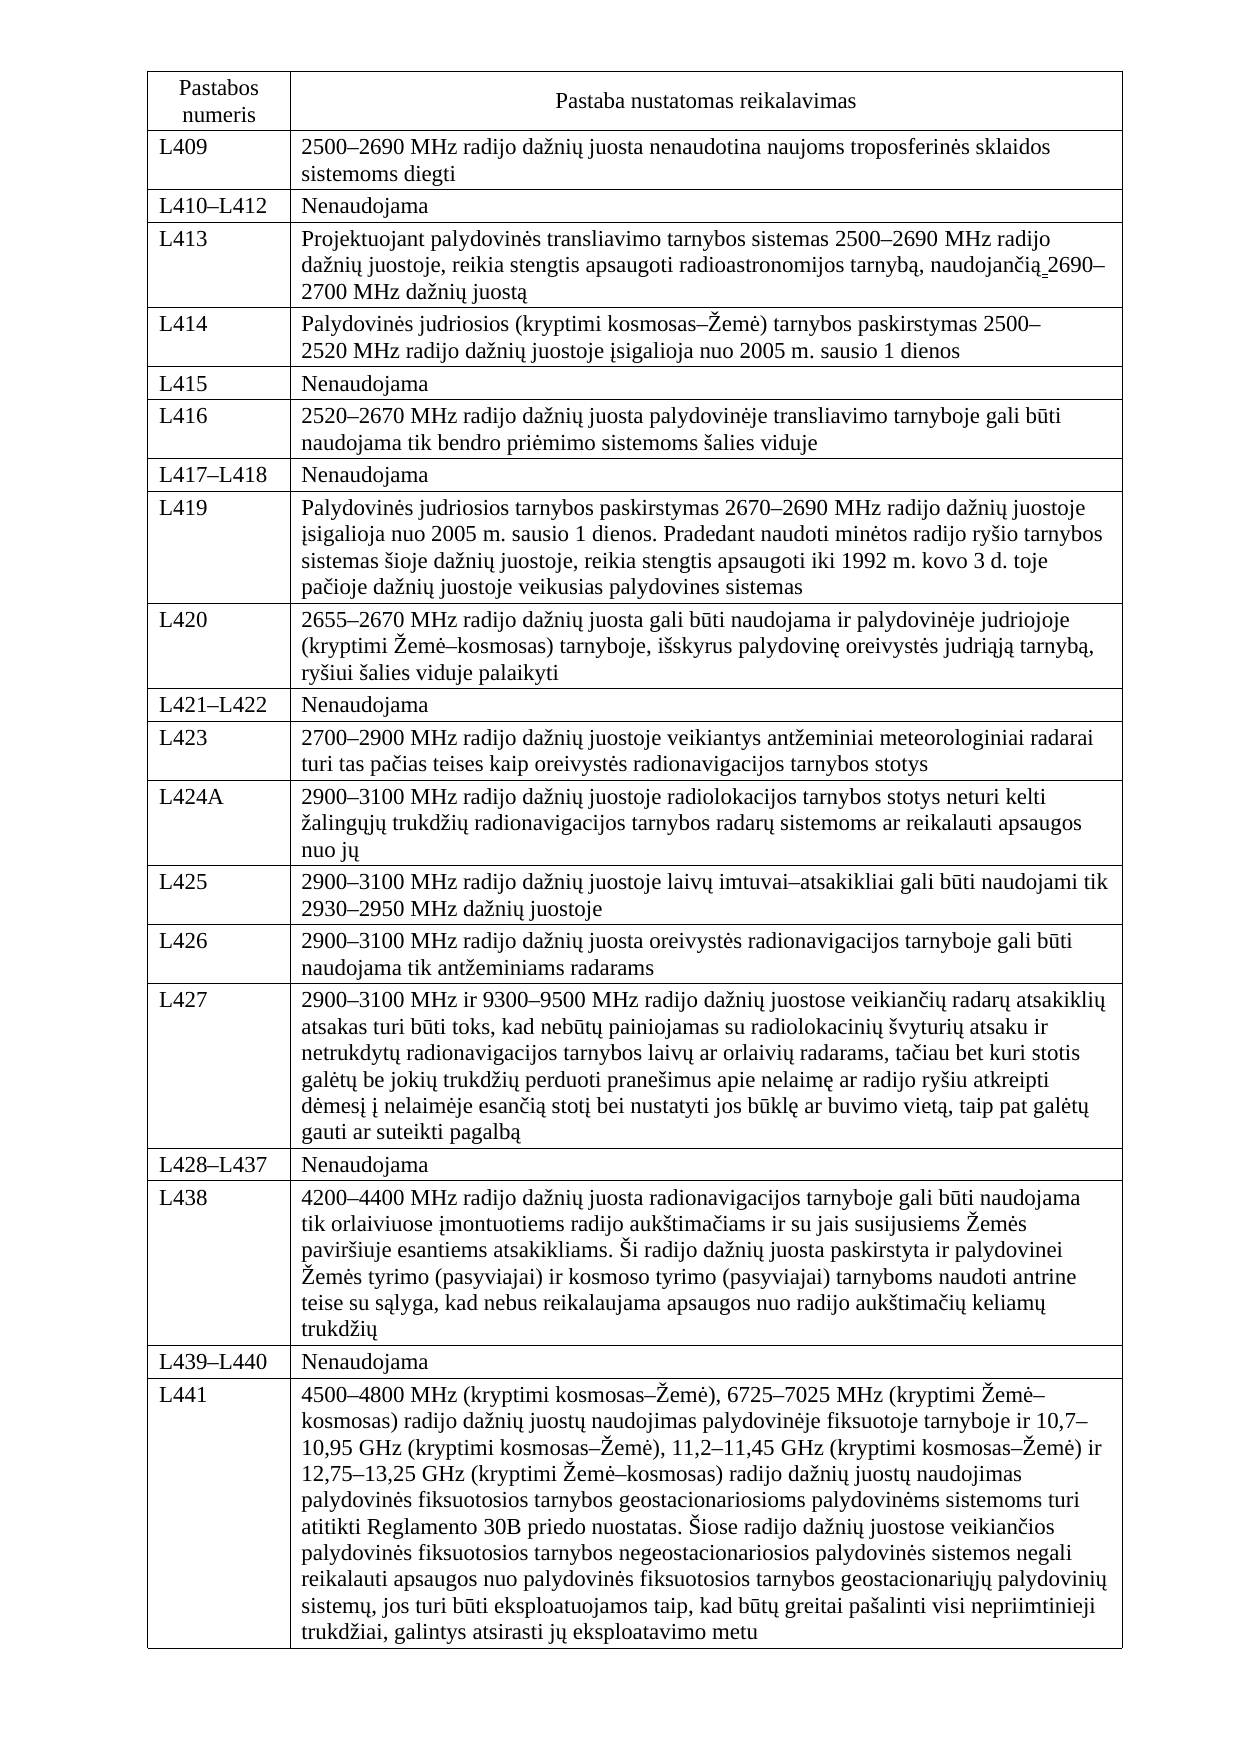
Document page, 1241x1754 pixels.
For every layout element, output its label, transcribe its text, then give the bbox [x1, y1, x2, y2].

table_cell L409 [148, 131, 290, 189]
table_cell Nenaudojama [291, 190, 1122, 222]
table_cell L420 [148, 604, 290, 688]
table_cell L424A [148, 781, 290, 865]
table_cell Nenaudojama [291, 367, 1122, 399]
table_cell L426 [148, 925, 290, 983]
table_cell 2655–2670 MHz radijo dažnių juosta gali būti naudojama ir palydovinėje judriojoje (kryptimi Žemė–kosmosas) tarnyboje, išskyrus palydovinę oreivystės judriąją tarnybą, ryšiui šalies viduje palaikyti [291, 604, 1122, 688]
table_cell 2520–2670 MHz radijo dažnių juosta palydovinėje transliavimo tarnyboje gali būti naudojama tik bendro priėmimo sistemoms šalies viduje [291, 400, 1122, 458]
table_cell 4500–4800 MHz (kryptimi kosmosas–Žemė), 6725–7025 MHz (kryptimi Žemė–kosmosas) radijo dažnių juostų naudojimas palydovinėje fiksuotoje tarnyboje ir 10,7–10,95 GHz (kryptimi kosmosas–Žemė), 11,2–11,45 GHz (kryptimi kosmosas–Žemė) ir 12,75–13,25 GHz (kryptimi Žemė–kosmosas) radijo dažnių juostų naudojimas palydovinės fiksuotosios tarnybos geostacionariosioms palydovinėms sistemoms turi atitikti Reglamento 30B priedo nuostatas. Šiose radijo dažnių juostose veikiančios palydovinės fiksuotosios tarnybos negeostacionariosios palydovinės sistemos negali reikalauti apsaugos nuo palydovinės fiksuotosios tarnybos geostacionariųjų palydovinių sistemų, jos turi būti eksploatuojamos taip, kad būtų greitai pašalinti visi nepriimtinieji trukdžiai, galintys atsirasti jų eksploatavimo metu [291, 1379, 1122, 1647]
table_header Pastabos numeris [148, 72, 290, 130]
table_cell L419 [148, 492, 290, 602]
table_cell L416 [148, 400, 290, 458]
table_cell 2500–2690 MHz radijo dažnių juosta nenaudotina naujoms troposferinės sklaidos sistemoms diegti [291, 131, 1122, 189]
table_cell L425 [148, 866, 290, 924]
table_cell Projektuojant palydovinės transliavimo tarnybos sistemas 2500–2690 MHz radijo dažnių juostoje, reikia stengtis apsaugoti radioastronomijos tarnybą, naudojančią 2690–2700 MHz dažnių juostą [291, 223, 1122, 307]
table_cell L441 [148, 1379, 290, 1647]
table_cell L428–L437 [148, 1149, 290, 1180]
table_cell L414 [148, 308, 290, 366]
table_cell L423 [148, 722, 290, 779]
table_cell 2900–3100 MHz radijo dažnių juosta oreivystės radionavigacijos tarnyboje gali būti naudojama tik antžeminiams radarams [291, 925, 1122, 983]
table_cell Nenaudojama [291, 1149, 1122, 1180]
table_cell Palydovinės judriosios (kryptimi kosmosas–Žemė) tarnybos paskirstymas 2500–2520 MHz radijo dažnių juostoje įsigalioja nuo 2005 m. sausio 1 dienos [291, 308, 1122, 366]
table_cell 2700–2900 MHz radijo dažnių juostoje veikiantys antžeminiai meteorologiniai radarai turi tas pačias teises kaip oreivystės radionavigacijos tarnybos stotys [291, 722, 1122, 779]
table_cell L438 [148, 1181, 290, 1345]
table_cell L410–L412 [148, 190, 290, 222]
table_cell Nenaudojama [291, 1346, 1122, 1377]
table_header Pastaba nustatomas reikalavimas [291, 72, 1122, 130]
table_cell Palydovinės judriosios tarnybos paskirstymas 2670–2690 MHz radijo dažnių juostoje įsigalioja nuo 2005 m. sausio 1 dienos. Pradedant naudoti minėtos radijo ryšio tarnybos sistemas šioje dažnių juostoje, reikia stengtis apsaugoti iki 1992 m. kovo 3 d. toje pačioje dažnių juostoje veikusias palydovines sistemas [291, 492, 1122, 602]
table_cell L439–L440 [148, 1346, 290, 1377]
table_cell L413 [148, 223, 290, 307]
table_cell 4200–4400 MHz radijo dažnių juosta radionavigacijos tarnyboje gali būti naudojama tik orlaiviuose įmontuotiems radijo aukštimačiams ir su jais susijusiems Žemės paviršiuje esantiems atsakikliams. Ši radijo dažnių juosta paskirstyta ir palydovinei Žemės tyrimo (pasyviajai) ir kosmoso tyrimo (pasyviajai) tarnyboms naudoti antrine teise su sąlyga, kad nebus reikalaujama apsaugos nuo radijo aukštimačių keliamų trukdžių [291, 1181, 1122, 1345]
table_cell L415 [148, 367, 290, 399]
table_cell L427 [148, 984, 290, 1148]
table_cell 2900–3100 MHz radijo dažnių juostoje radiolokacijos tarnybos stotys neturi kelti žalingųjų trukdžių radionavigacijos tarnybos radarų sistemoms ar reikalauti apsaugos nuo jų [291, 781, 1122, 865]
table_cell Nenaudojama [291, 459, 1122, 491]
table_cell 2900–3100 MHz ir 9300–9500 MHz radijo dažnių juostose veikiančių radarų atsakiklių atsakas turi būti toks, kad nebūtų painiojamas su radiolokacinių švyturių atsaku ir netrukdytų radionavigacijos tarnybos laivų ar orlaivių radarams, tačiau bet kuri stotis galėtų be jokių trukdžių perduoti pranešimus apie nelaimę ar radijo ryšiu atkreipti dėmesį į nelaimėje esančią stotį bei nustatyti jos būklę ar buvimo vietą, taip pat galėtų gauti ar suteikti pagalbą [291, 984, 1122, 1148]
table_cell Nenaudojama [291, 689, 1122, 721]
table_cell L417–L418 [148, 459, 290, 491]
table_cell 2900–3100 MHz radijo dažnių juostoje laivų imtuvai–atsakikliai gali būti naudojami tik 2930–2950 MHz dažnių juostoje [291, 866, 1122, 924]
table_cell L421–L422 [148, 689, 290, 721]
